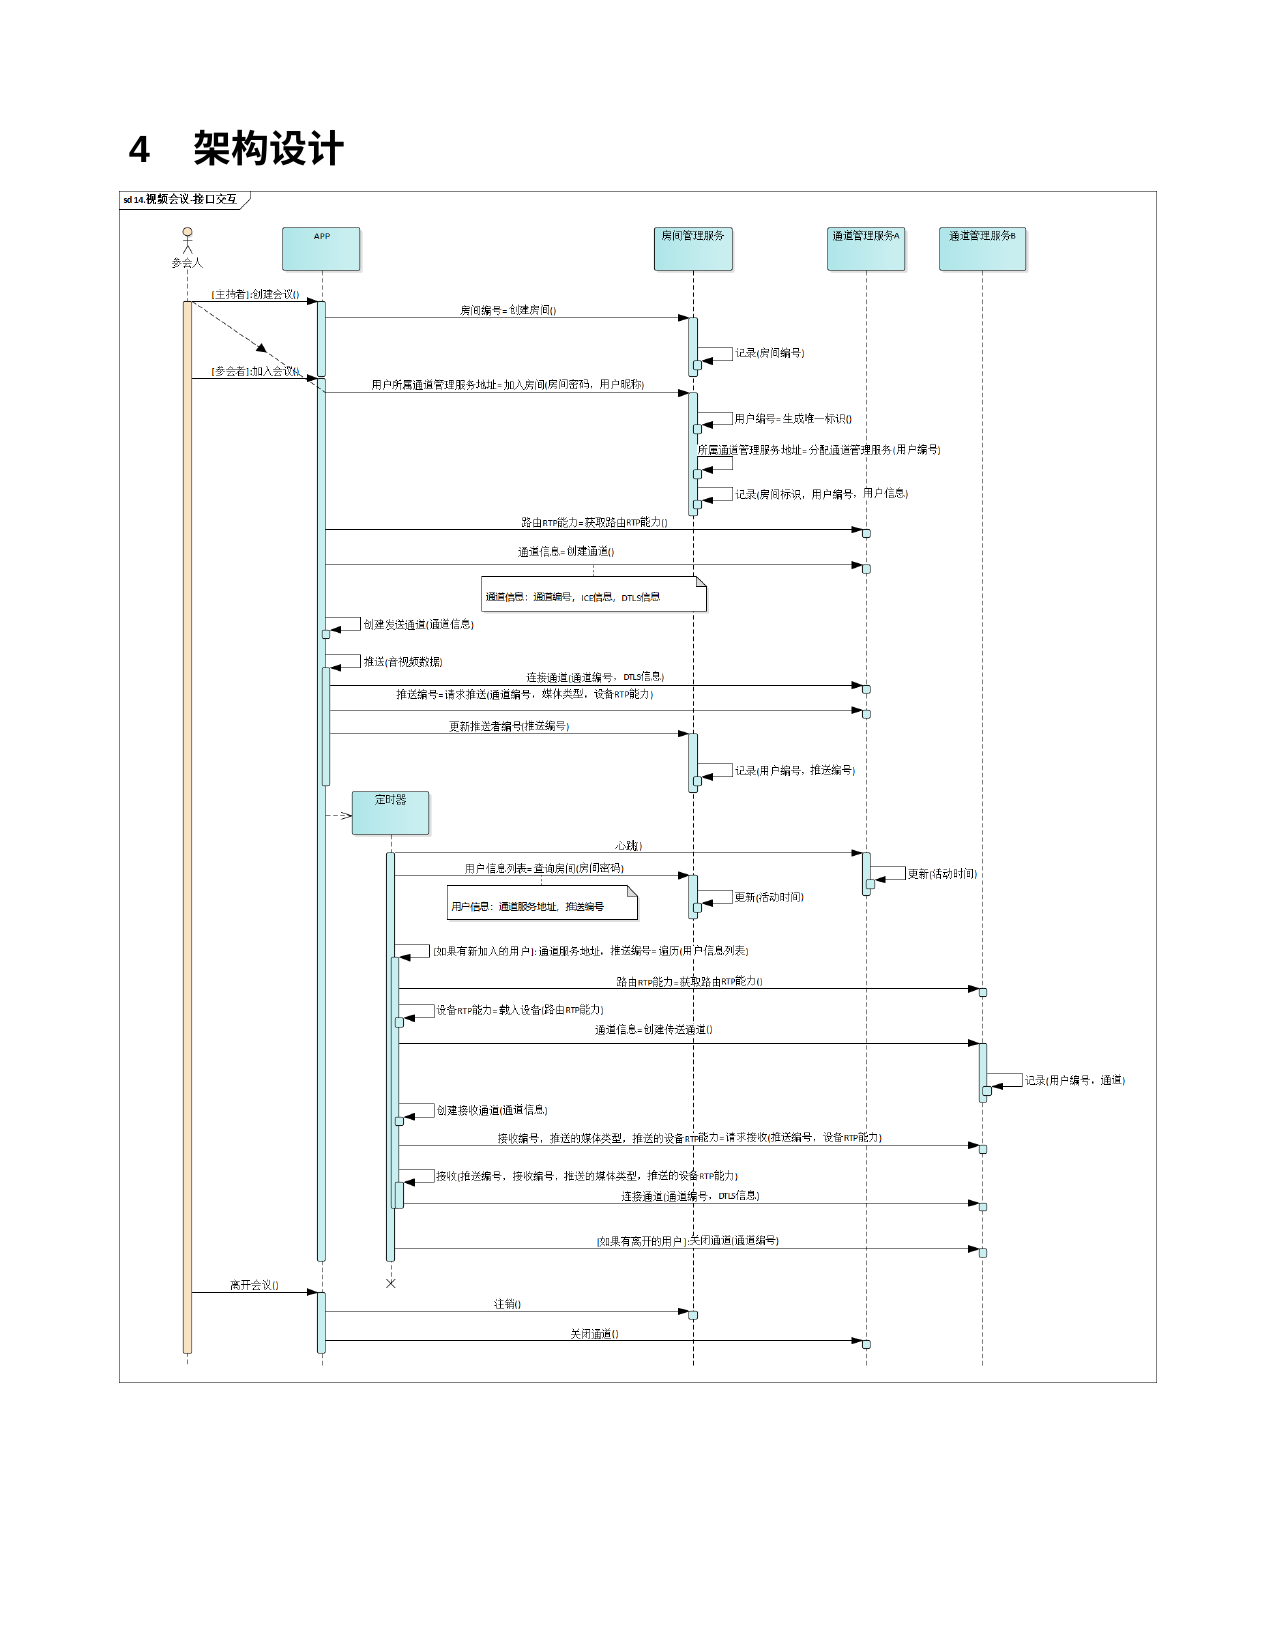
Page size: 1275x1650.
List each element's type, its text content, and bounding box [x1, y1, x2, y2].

picture [118, 190, 1157, 1383]
subtitle 架构设计 [118, 118, 1157, 173]
